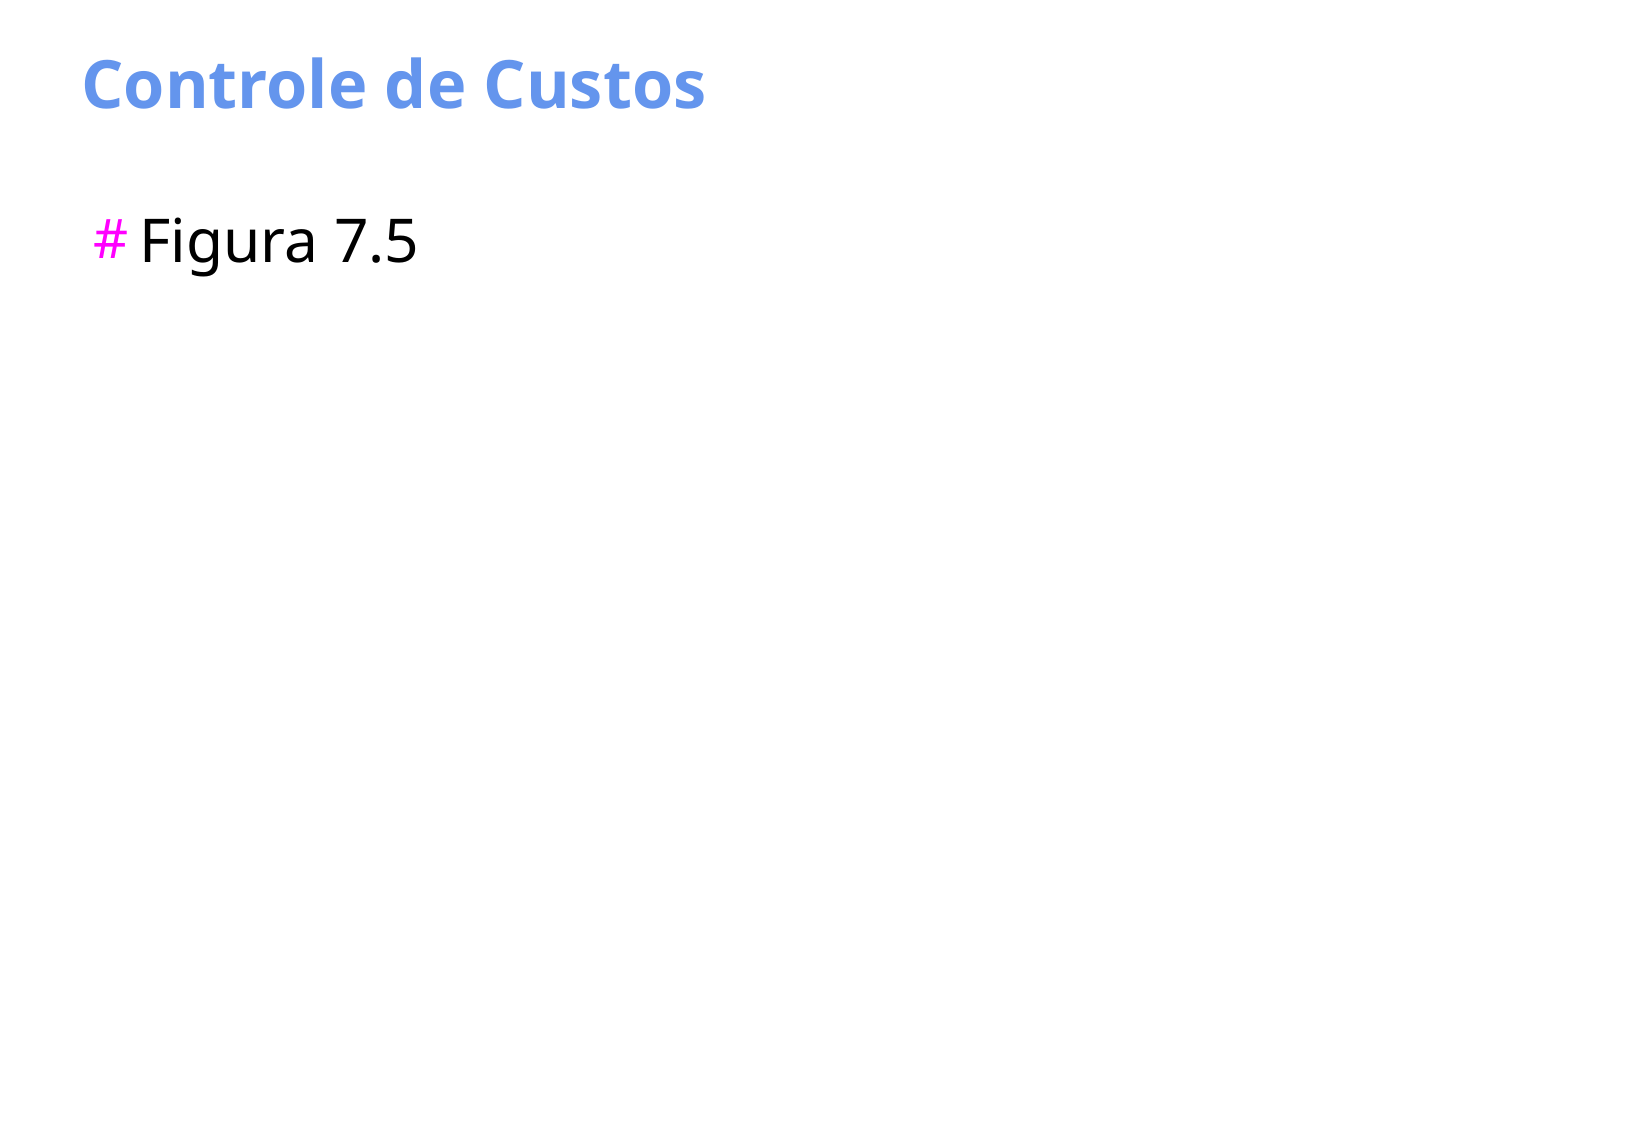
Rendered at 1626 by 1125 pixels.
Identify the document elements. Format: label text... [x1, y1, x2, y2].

list Figura 7.5 [81, 165, 1544, 1016]
title Controle de Custos [81, 41, 1544, 122]
